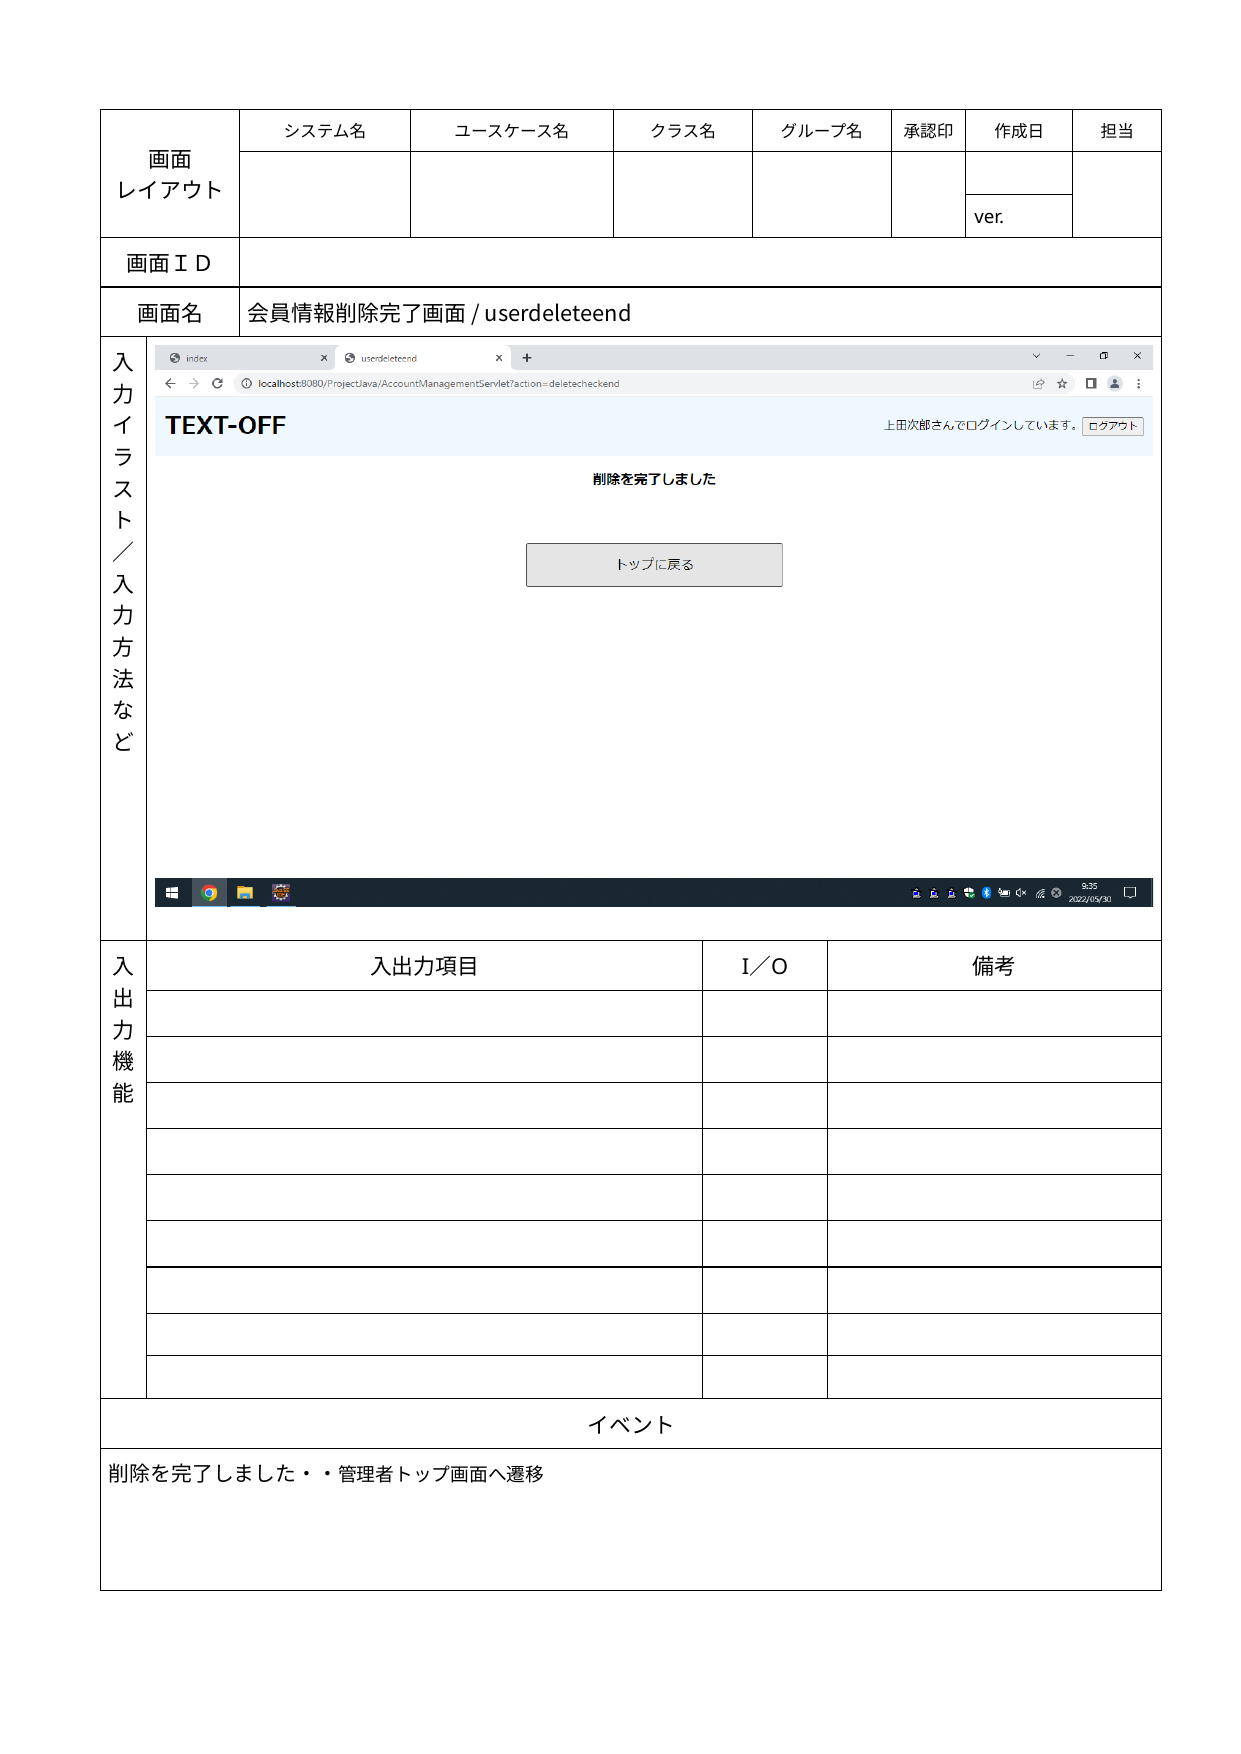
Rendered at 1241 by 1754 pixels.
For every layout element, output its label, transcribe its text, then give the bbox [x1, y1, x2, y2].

table_cell [147, 1314, 702, 1355]
table_cell [1073, 152, 1161, 237]
table_cell [703, 1356, 827, 1398]
table_cell [703, 1037, 827, 1082]
table_cell [147, 1129, 702, 1174]
table_cell 会員情報削除完了画面 / userdeleteend [240, 288, 1161, 336]
table_cell [703, 1268, 827, 1312]
table_cell [753, 152, 891, 237]
table_header ユースケース名 [411, 110, 613, 151]
table_cell [147, 337, 1161, 940]
table_cell 備考 [828, 941, 1161, 989]
table_cell [411, 152, 613, 237]
table_cell [147, 1356, 702, 1398]
table_cell [828, 1037, 1161, 1082]
table_cell [828, 1268, 1161, 1312]
table_cell [147, 1221, 702, 1266]
table_cell イベント [101, 1399, 1161, 1448]
table_header 画面 レイアウト [101, 110, 239, 237]
table_header システム名 [240, 110, 410, 151]
table_cell [828, 991, 1161, 1036]
table_header 担当 [1073, 110, 1161, 151]
table_cell 入力イラスト／入力方法など [101, 337, 146, 940]
table_cell ver. [966, 195, 1072, 237]
table_cell [703, 1083, 827, 1128]
table_cell [966, 152, 1072, 194]
table_cell [147, 991, 702, 1036]
table_cell 入出力機能 [101, 941, 146, 1398]
table_cell 削除を完了しました・・管理者トップ画面へ遷移 [101, 1449, 1161, 1590]
table_cell [703, 1175, 827, 1220]
table_header 作成日 [966, 110, 1072, 151]
table_cell 画面ＩＤ [101, 238, 239, 286]
table_cell [703, 1221, 827, 1266]
table_cell [614, 152, 752, 237]
table_cell [828, 1221, 1161, 1266]
table_header クラス名 [614, 110, 752, 151]
table_cell [828, 1175, 1161, 1220]
picture [155, 345, 1154, 907]
table_cell [828, 1356, 1161, 1398]
table_cell [147, 1083, 702, 1128]
table_cell [828, 1314, 1161, 1355]
table_header グループ名 [753, 110, 891, 151]
table_cell [892, 152, 965, 237]
table_cell [147, 1268, 702, 1312]
table_cell [828, 1083, 1161, 1128]
table_cell [147, 1175, 702, 1220]
table_cell [240, 152, 410, 237]
table_cell 入出力項目 [147, 941, 702, 989]
table_cell [703, 1314, 827, 1355]
table_header 承認印 [892, 110, 965, 151]
table_cell I／O [703, 941, 827, 989]
table_cell 画面名 [101, 288, 239, 336]
table_cell [703, 1129, 827, 1174]
table_cell [240, 238, 1161, 286]
table_cell [147, 1037, 702, 1082]
table_cell [703, 991, 827, 1036]
table_cell [828, 1129, 1161, 1174]
